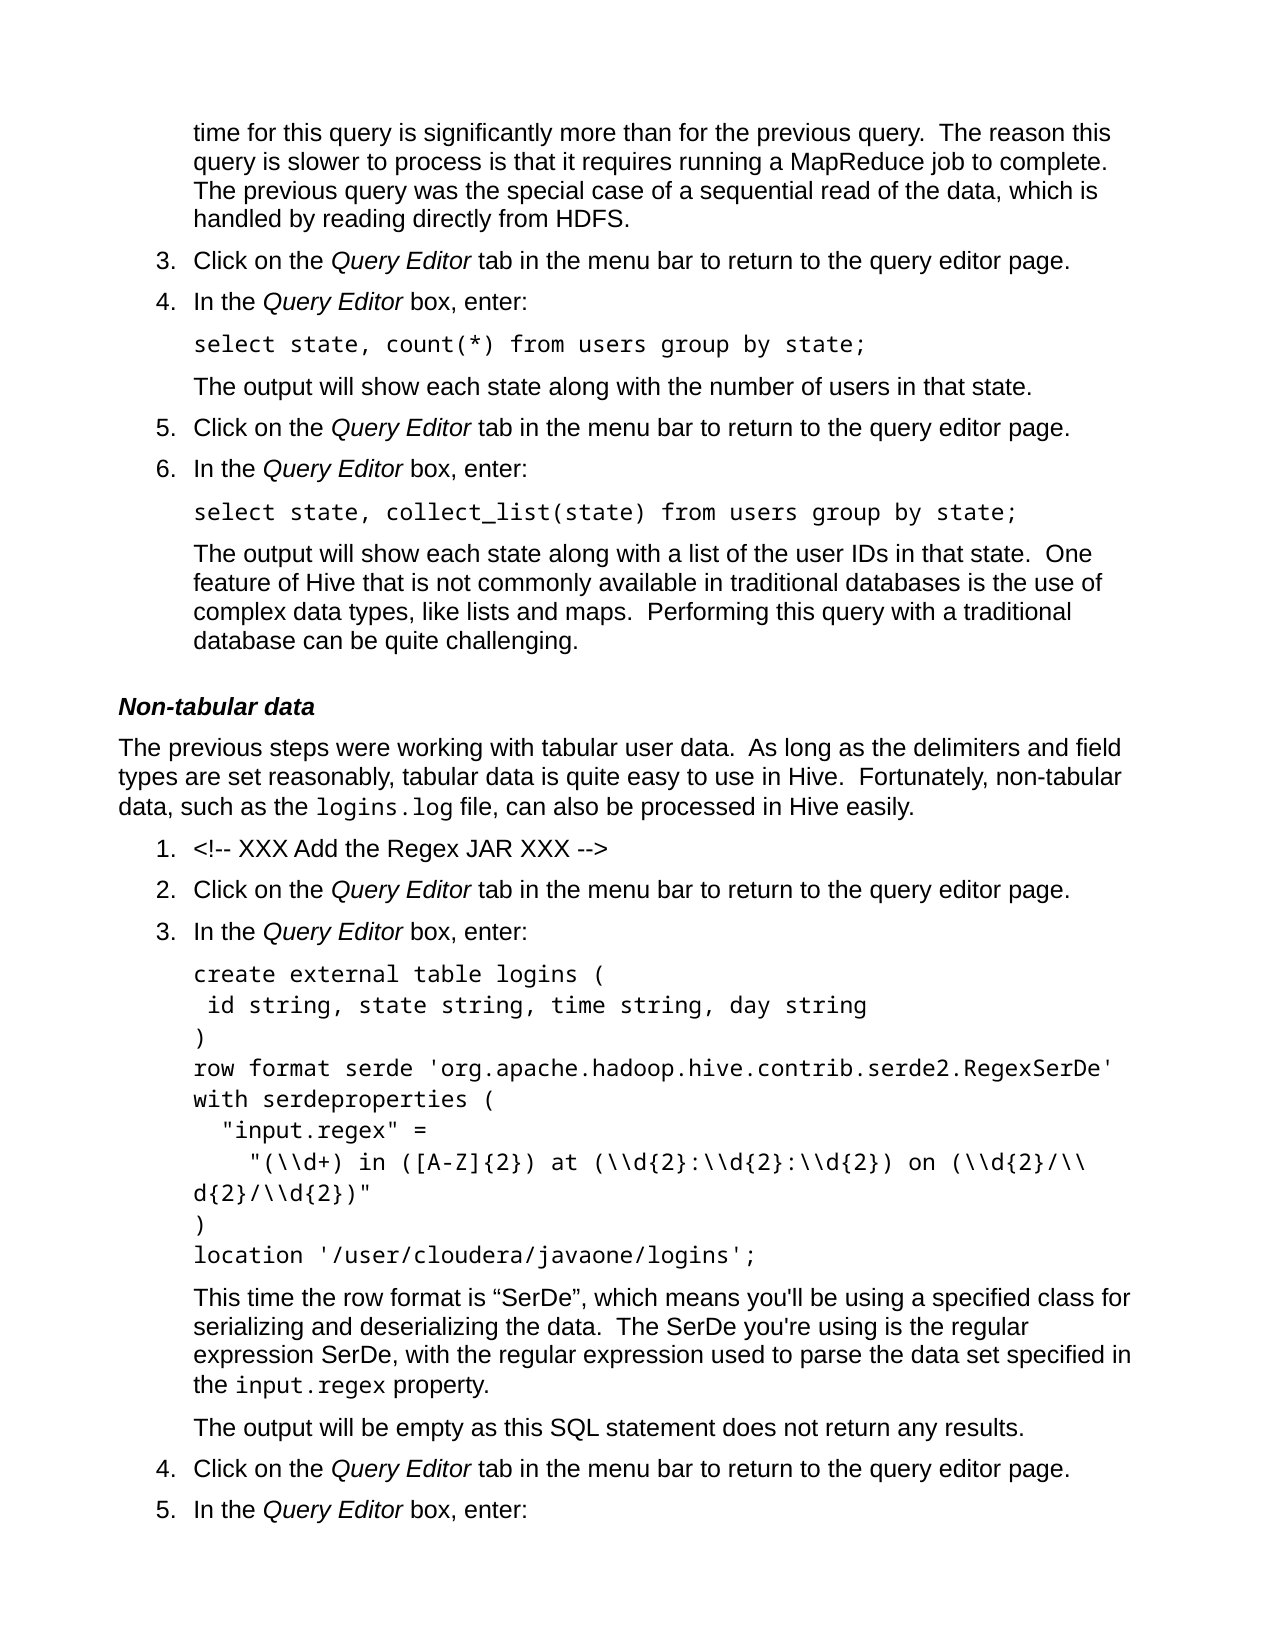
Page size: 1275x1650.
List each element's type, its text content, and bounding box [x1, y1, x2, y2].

list In the Query Editor box, enter: [156, 454, 1157, 483]
list Click on the Query Editor tab in the menu bar to return to the query editor page. [156, 413, 1157, 442]
subtitle Non-tabular data [118, 692, 1157, 720]
list select state, count(*) from users group by state; [156, 328, 1157, 359]
list In the Query Editor box, enter: [156, 1495, 1157, 1524]
list create external table logins ( id string, state string, time string, day string ) row format serde 'org.apache.hadoop.hive.contrib.serde2.RegexSerDe' with serdeproperties ( "input.regex" = "(\\d+) in ([A-Z]{2}) at (\\d{2}:\\d{2}:\\d{2}) on (\\d{2}/\\d{2}/\\d{2})" ) location '/user/cloudera/javaone/logins'; [156, 958, 1157, 1270]
list In the Query Editor box, enter: [156, 917, 1157, 945]
list The output will show each state along with a list of the user IDs in that state. One feature of Hive that is not commonly available in traditional databases is the use of complex data types, like lists and maps. Performing this query with a traditional database can be quite challenging. [156, 539, 1157, 654]
list The output will show each state along with the number of users in that state. [156, 372, 1157, 401]
list Click on the Query Editor tab in the menu bar to return to the query editor page. [156, 246, 1157, 274]
list <!-- XXX Add the Regex JAR XXX --> [156, 834, 1157, 863]
list time for this query is significantly more than for the previous query. The reason this query is slower to process is that it requires running a MapReduce job to complete. The previous query was the special case of a sequential read of the data, which is handled by reading directly from HDFS. [156, 118, 1157, 233]
list Click on the Query Editor tab in the menu bar to return to the query editor page. [156, 875, 1157, 904]
list This time the row format is “SerDe”, which means you'll be using a specified class for serializing and deserializing the data. The SerDe you're using is the regular expression SerDe, with the regular expression used to parse the data set specified in the input.regex property. [156, 1283, 1157, 1400]
list The output will be empty as this SQL statement does not return any results. [156, 1413, 1157, 1442]
list select state, collect_list(state) from users group by state; [156, 496, 1157, 527]
list In the Query Editor box, enter: [156, 287, 1157, 316]
text The previous steps were working with tabular user data. As long as the delimiters and field types are set reasonably, tabular data is quite easy to use in Hive. Fortunately, non-tabular data, such as the logins.log file, can also be processed in Hive easily. [118, 733, 1157, 822]
list Click on the Query Editor tab in the menu bar to return to the query editor page. [156, 1454, 1157, 1483]
